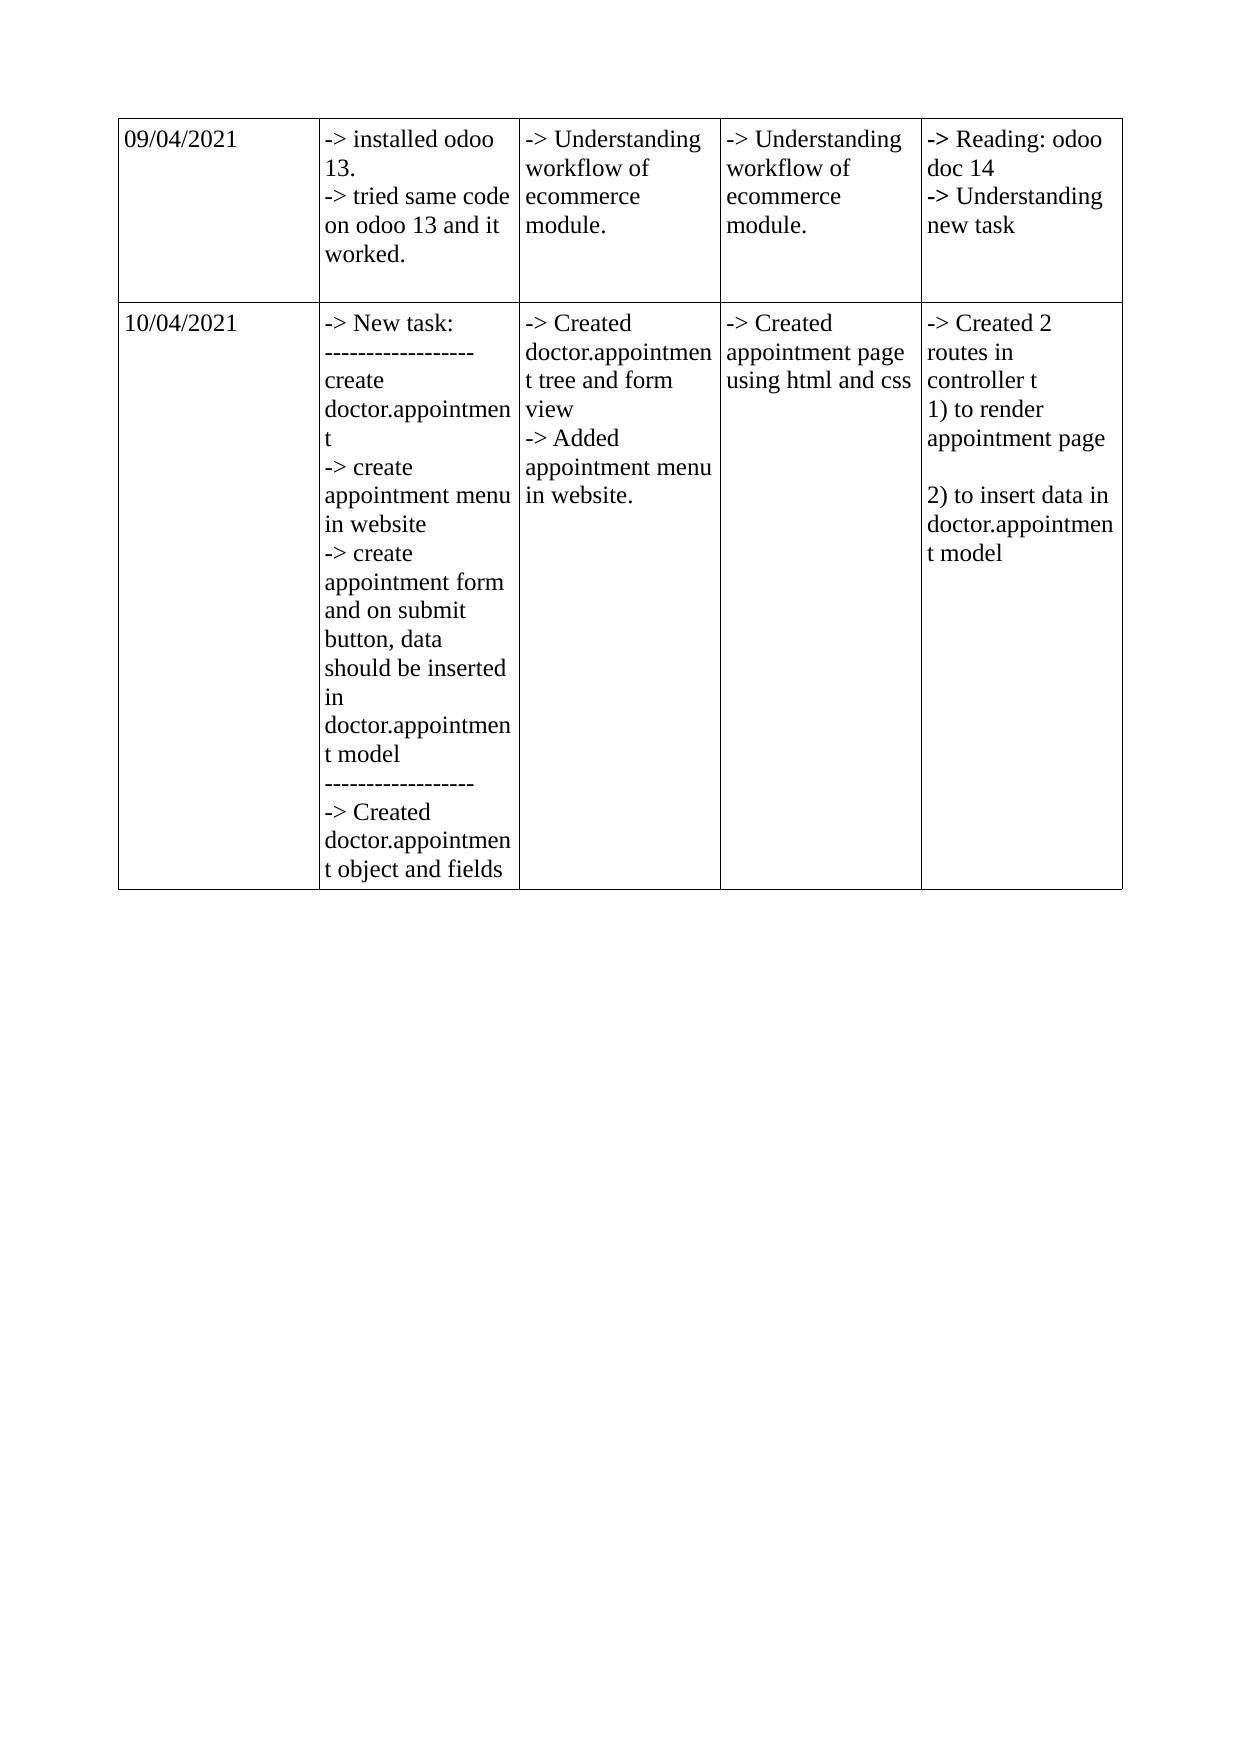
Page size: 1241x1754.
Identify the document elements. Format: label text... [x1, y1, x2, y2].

table_cell -> Understanding workflow of ecommerce module. [520, 119, 720, 302]
table_cell -> Reading: odoo doc 14 -> Understanding new task [922, 119, 1122, 302]
table_cell -> Understanding workflow of ecommerce module. [721, 119, 921, 302]
table_cell -> New task: ------------------create doctor.appointment -> create appointment menu in website -> create appointment form and on submit button, data should be inserted in doctor.appointment model ------------------ -> Created doctor.appointment object and fields [320, 303, 519, 889]
table_cell -> Created 2 routes in controller t 1) to render appointment page 2) to insert data in doctor.appointment model [922, 303, 1122, 889]
table_cell -> Created doctor.appointment tree and form view -> Added appointment menu in website. [520, 303, 720, 889]
table_cell 10/04/2021 [119, 303, 319, 889]
table_cell -> Created appointment page using html and css [721, 303, 921, 889]
table_cell 09/04/2021 [119, 119, 319, 302]
table_cell -> installed odoo 13. -> tried same code on odoo 13 and it worked. [320, 119, 519, 302]
